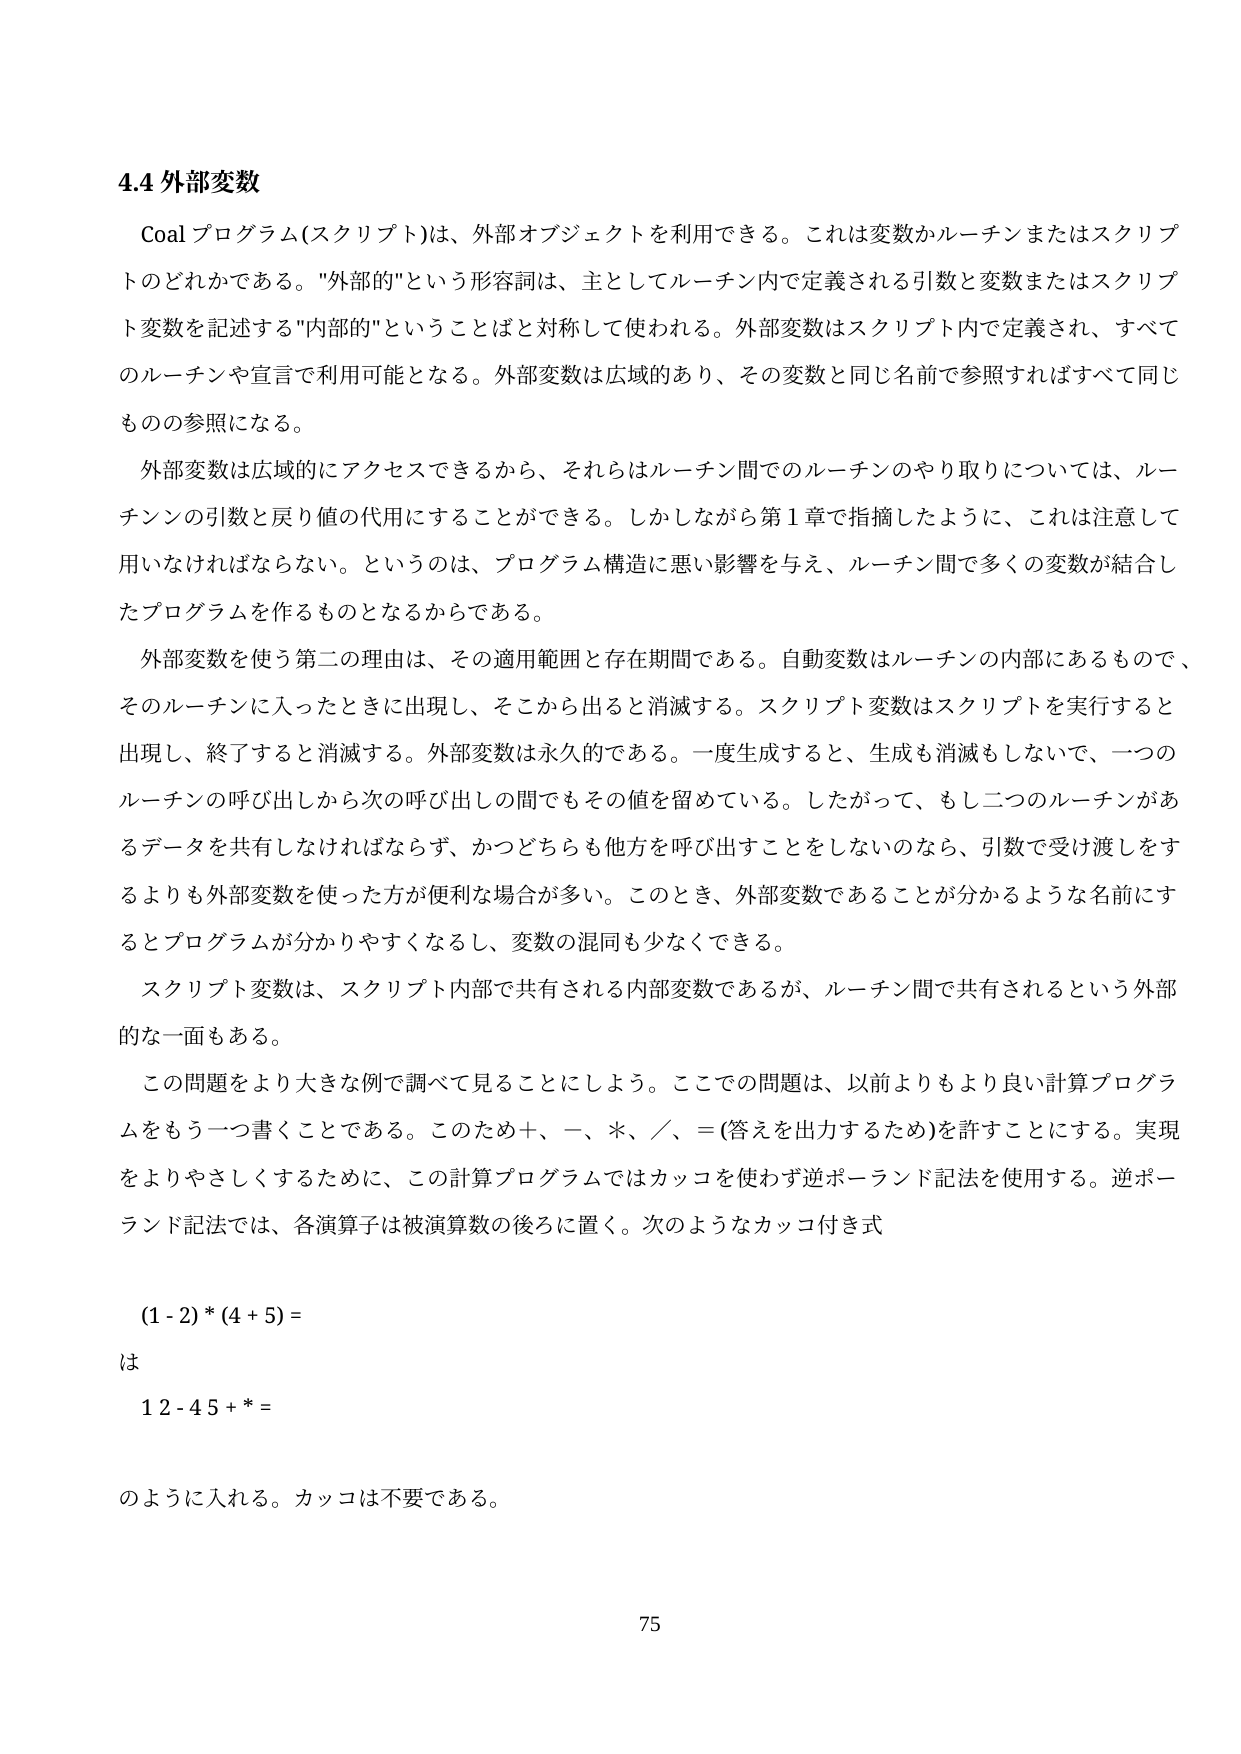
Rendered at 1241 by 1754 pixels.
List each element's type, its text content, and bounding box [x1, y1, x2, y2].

text のように入れる。カッコは不要である。 [118, 1481, 1181, 1513]
text 1 2 - 4 5 + * = [118, 1392, 1181, 1422]
text この問題をより大きな例で調べて見ることにしよう。ここでの問題は、以前よりもより良い計算プログラムをもう一つ書くことである。このため＋、－、＊、／、＝(答えを出力するため)を許すことにする。実現をよりやさしくするために、この計算プログラムではカッコを使わず逆ポーランド記法を使用する。逆ポーランド記法では、各演算子は被演算数の後ろに置く。次のようなカッコ付き式 [118, 1067, 1181, 1240]
text Coalプログラム(スクリプト)は、外部オブジェクトを利用できる。これは変数かルーチンまたはスクリプトのどれかである。"外部的"という形容詞は、主としてルーチン内で定義される引数と変数またはスクリプト変数を記述する"内部的"ということばと対称して使われる。外部変数はスクリプト内で定義され、すべてのルーチンや宣言で利用可能となる。外部変数は広域的あり、その変数と同じ名前で参照すればすべて同じものの参照になる。 [118, 217, 1181, 437]
text は [118, 1345, 1181, 1376]
text 4.4 外部変数 [118, 163, 1181, 199]
text スクリプト変数は、スクリプト内部で共有される内部変数であるが、ルーチン間で共有されるという外部的な一面もある。 [118, 972, 1181, 1051]
text 外部変数は広域的にアクセスできるから、それらはルーチン間でのルーチンのやり取りについては、ルーチンンの引数と戻り値の代用にすることができる。しかしながら第１章で指摘したように、これは注意して用いなければならない。というのは、プログラム構造に悪い影響を与え、ルーチン間で多くの変数が結合したプログラムを作るものとなるからである。 [118, 453, 1181, 626]
text (1 - 2) * (4 + 5) = [118, 1300, 1181, 1330]
text 外部変数を使う第二の理由は、その適用範囲と存在期間である。自動変数はルーチンの内部にあるもので、そのルーチンに入ったときに出現し、そこから出ると消滅する。スクリプト変数はスクリプトを実行すると出現し、終了すると消滅する。外部変数は永久的である。一度生成すると、生成も消滅もしないで、一つのルーチンの呼び出しから次の呼び出しの間でもその値を留めている。したがって、もし二つのルーチンがあるデータを共有しなければならず、かつどちらも他方を呼び出すことをしないのなら、引数で受け渡しをするよりも外部変数を使った方が便利な場合が多い。このとき、外部変数であることが分かるような名前にするとプログラムが分かりやすくなるし、変数の混同も少なくできる。 [118, 642, 1181, 956]
